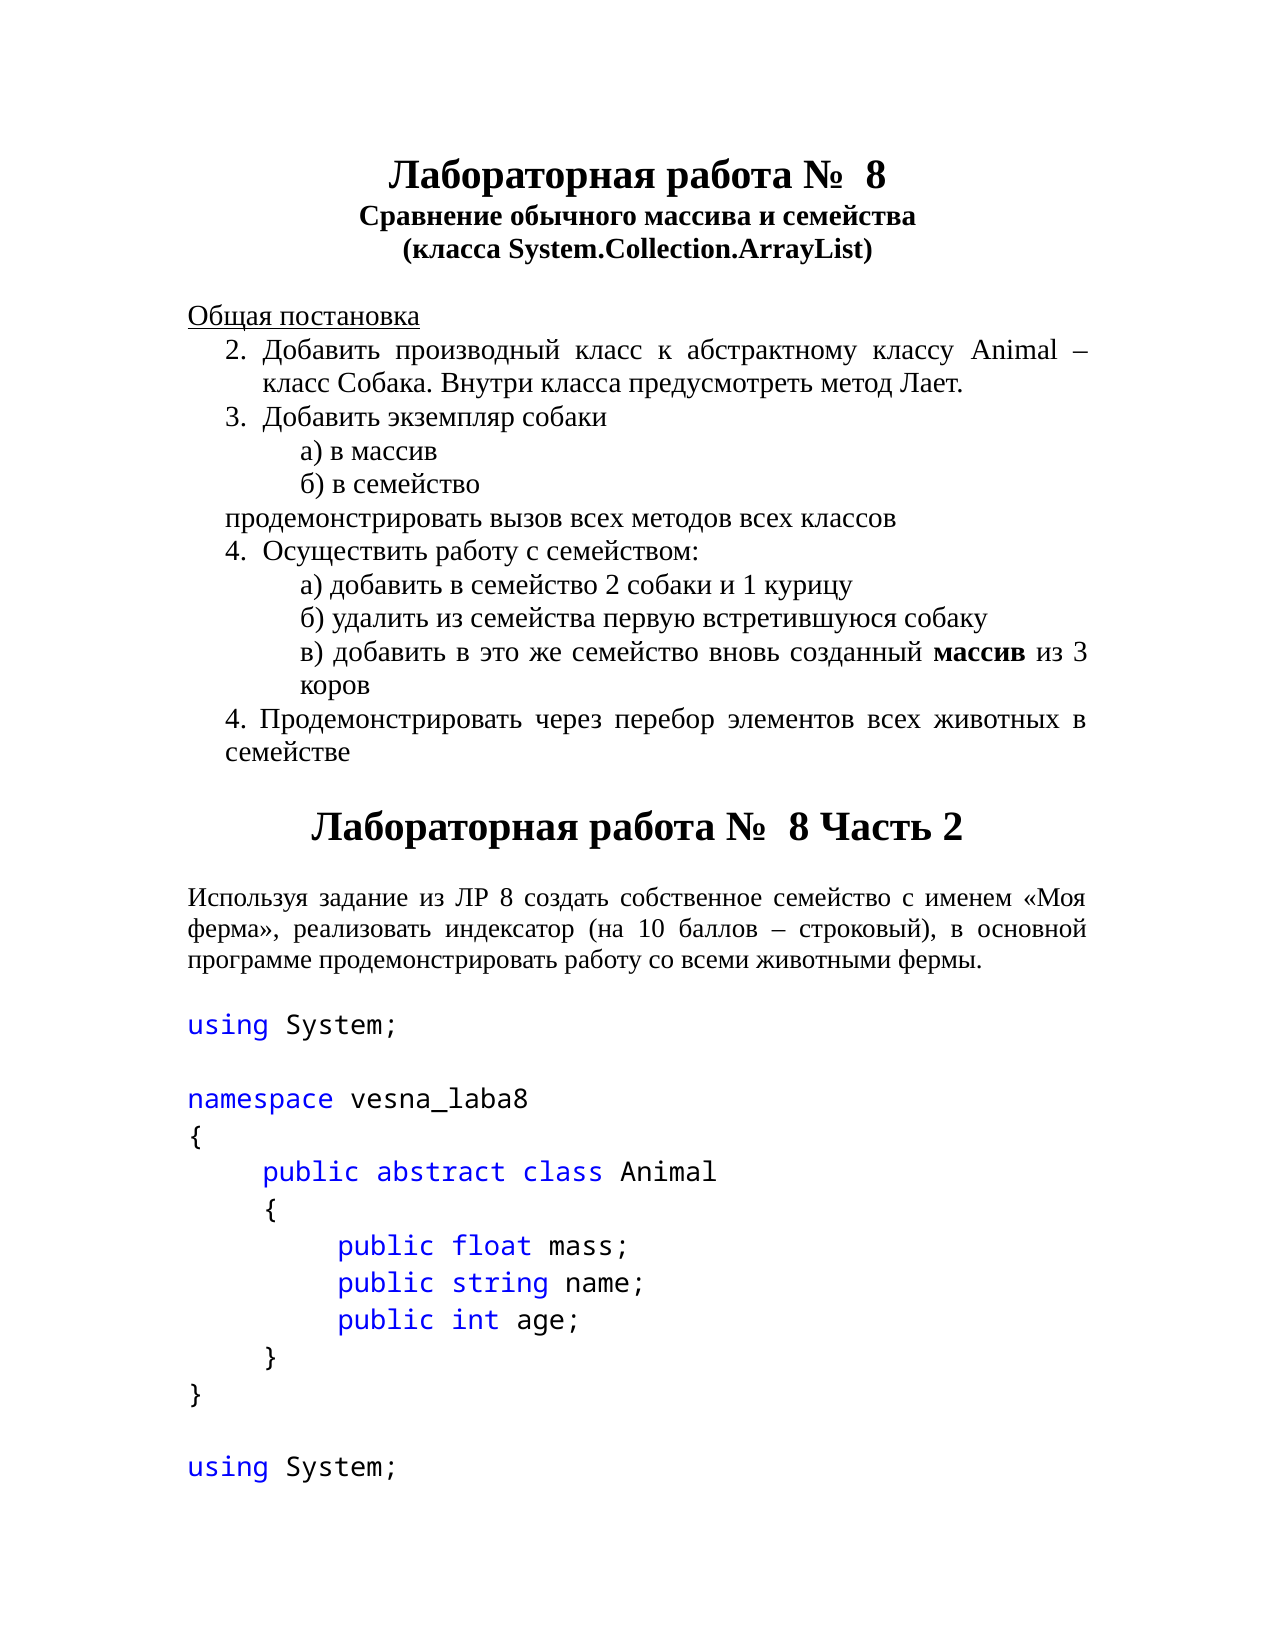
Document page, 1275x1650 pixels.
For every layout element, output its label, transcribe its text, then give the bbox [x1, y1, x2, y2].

text public string name; [187, 1263, 1087, 1300]
text 4. Продемонстрировать через перебор элементов всех животных в семействе [225, 701, 1087, 768]
text { [187, 1190, 1087, 1227]
text { [187, 1116, 1087, 1153]
text using System; [187, 1005, 1087, 1042]
text Общая постановка [187, 298, 1087, 332]
list Добавить экземпляр собаки [225, 399, 1087, 433]
text using System; [187, 1448, 1087, 1485]
text } [187, 1337, 1087, 1374]
text Лабораторная работа № 8 Часть 2 [187, 802, 1087, 849]
list Добавить производный класс к абстрактному классу Animal – класс Собака. Внутри класса предусмотреть метод Лает. [225, 332, 1087, 399]
text в) добавить в это же семейство вновь созданный массив из 3 коров [300, 634, 1087, 701]
text Сравнение обычного массива и семейства [187, 198, 1087, 231]
text б) в семейство [225, 466, 1087, 500]
text б) удалить из семейства первую встретившуюся собаку [300, 600, 1087, 634]
text а) в массив [225, 433, 1087, 466]
text public abstract class Animal [187, 1153, 1087, 1190]
list Осуществить работу с семейством: [225, 533, 1087, 567]
text namespace vesna_laba8 [187, 1079, 1087, 1116]
text продемонстрировать вызов всех методов всех классов [225, 500, 1087, 533]
text } [187, 1374, 1087, 1411]
text public float mass; [187, 1227, 1087, 1263]
text а) добавить в семейство 2 собаки и 1 курицу [300, 567, 1087, 600]
text (класса System.Collection.ArrayList) [187, 231, 1087, 265]
text public int age; [187, 1300, 1087, 1337]
text Используя задание из ЛР 8 создать собственное семейство с именем «Моя ферма», реализовать индексатор (на 10 баллов – строковый), в основной программе продемонстрировать работу со всеми животными фермы. [187, 881, 1087, 974]
text Лабораторная работа № 8 [187, 150, 1087, 198]
